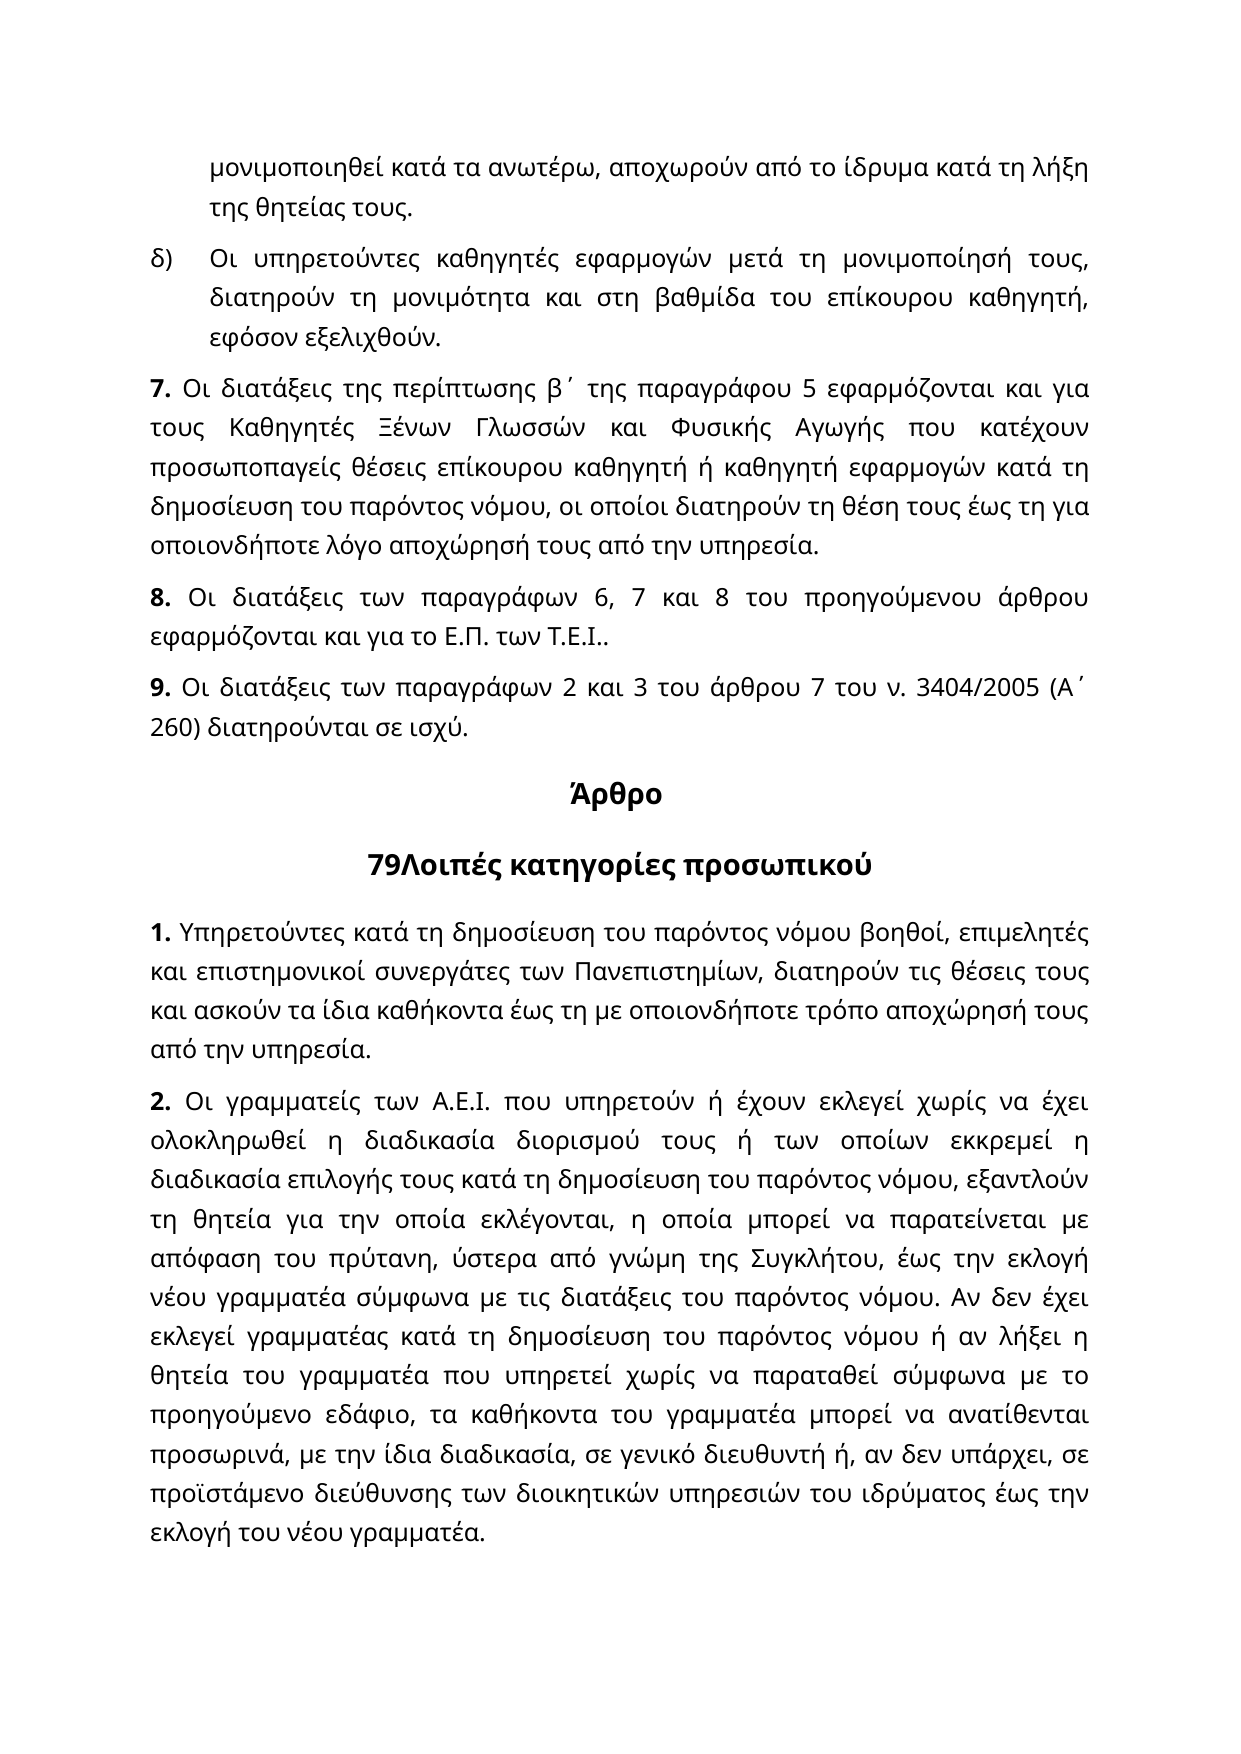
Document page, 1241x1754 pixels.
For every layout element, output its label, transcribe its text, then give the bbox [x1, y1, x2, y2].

text 8. Οι διατάξεις των παραγράφων 6, 7 και 8 του προηγούμενου άρθρου εφαρμόζονται και για το Ε.Π. των Τ.Ε.Ι.. [150, 579, 1090, 652]
list δ) Οι υπηρετούντες καθηγητές εφαρμογών μετά τη μονιμοποίησή τους, διατηρούν τη μονιμότητα και στη βαθμίδα του επίκουρου καθηγητή, εφόσον εξελιχθούν. [150, 241, 1090, 353]
text 9. Οι διατάξεις των παραγράφων 2 και 3 του άρθρου 7 του ν. 3404/2005 (A΄ 260) διατηρούνται σε ισχύ. [150, 670, 1090, 743]
subtitle 79Λοιπές κατηγορίες προσωπικού [150, 844, 1090, 884]
list μονιμοποιηθεί κατά τα ανωτέρω, αποχωρούν από το ίδρυμα κατά τη λήξη της θητείας τους. [150, 150, 1090, 223]
text 2. Οι γραμματείς των Α.Ε.Ι. που υπηρετούν ή έχουν εκλεγεί χωρίς να έχει ολοκληρωθεί η διαδικασία διορισμού τους ή των οποίων εκκρεμεί η διαδικασία επιλογής τους κατά τη δημοσίευση του παρόντος νόμου, εξαντλούν τη θητεία για την οποία εκλέγονται, η οποία μπορεί να παρατείνεται με απόφαση του πρύτανη, ύστερα από γνώμη της Συγκλήτου, έως την εκλογή νέου γραμματέα σύμφωνα με τις διατάξεις του παρόντος νόμου. Αν δεν έχει εκλεγεί γραμματέας κατά τη δημοσίευση του παρόντος νόμου ή αν λήξει η θητεία του γραμματέα που υπηρετεί χωρίς να παραταθεί σύμφωνα με το προηγούμενο εδάφιο, τα καθήκοντα του γραμματέα μπορεί να ανατίθενται προσωρινά, με την ίδια διαδικασία, σε γενικό διευθυντή ή, αν δεν υπάρχει, σε προϊστάμενο διεύθυνσης των διοικητικών υπηρεσιών του ιδρύματος έως την εκλογή του νέου γραμματέα. [150, 1084, 1090, 1549]
text 7. Οι διατάξεις της περίπτωσης β΄ της παραγράφου 5 εφαρμόζονται και για τους Καθηγητές Ξένων Γλωσσών και Φυσικής Αγωγής που κατέχουν προσωποπαγείς θέσεις επίκουρου καθηγητή ή καθηγητή εφαρμογών κατά τη δημοσίευση του παρόντος νόμου, οι οποίοι διατηρούν τη θέση τους έως τη για οποιονδήποτε λόγο αποχώρησή τους από την υπηρεσία. [150, 371, 1090, 562]
text 1. Υπηρετούντες κατά τη δημοσίευση του παρόντος νόμου βοηθοί, επιμελητές και επιστημονικοί συνεργάτες των Πανεπιστημίων, διατηρούν τις θέσεις τους και ασκούν τα ίδια καθήκοντα έως τη με οποιονδήποτε τρόπο αποχώρησή τους από την υπηρεσία. [150, 914, 1090, 1066]
subtitle Άρθρο [150, 773, 1090, 813]
